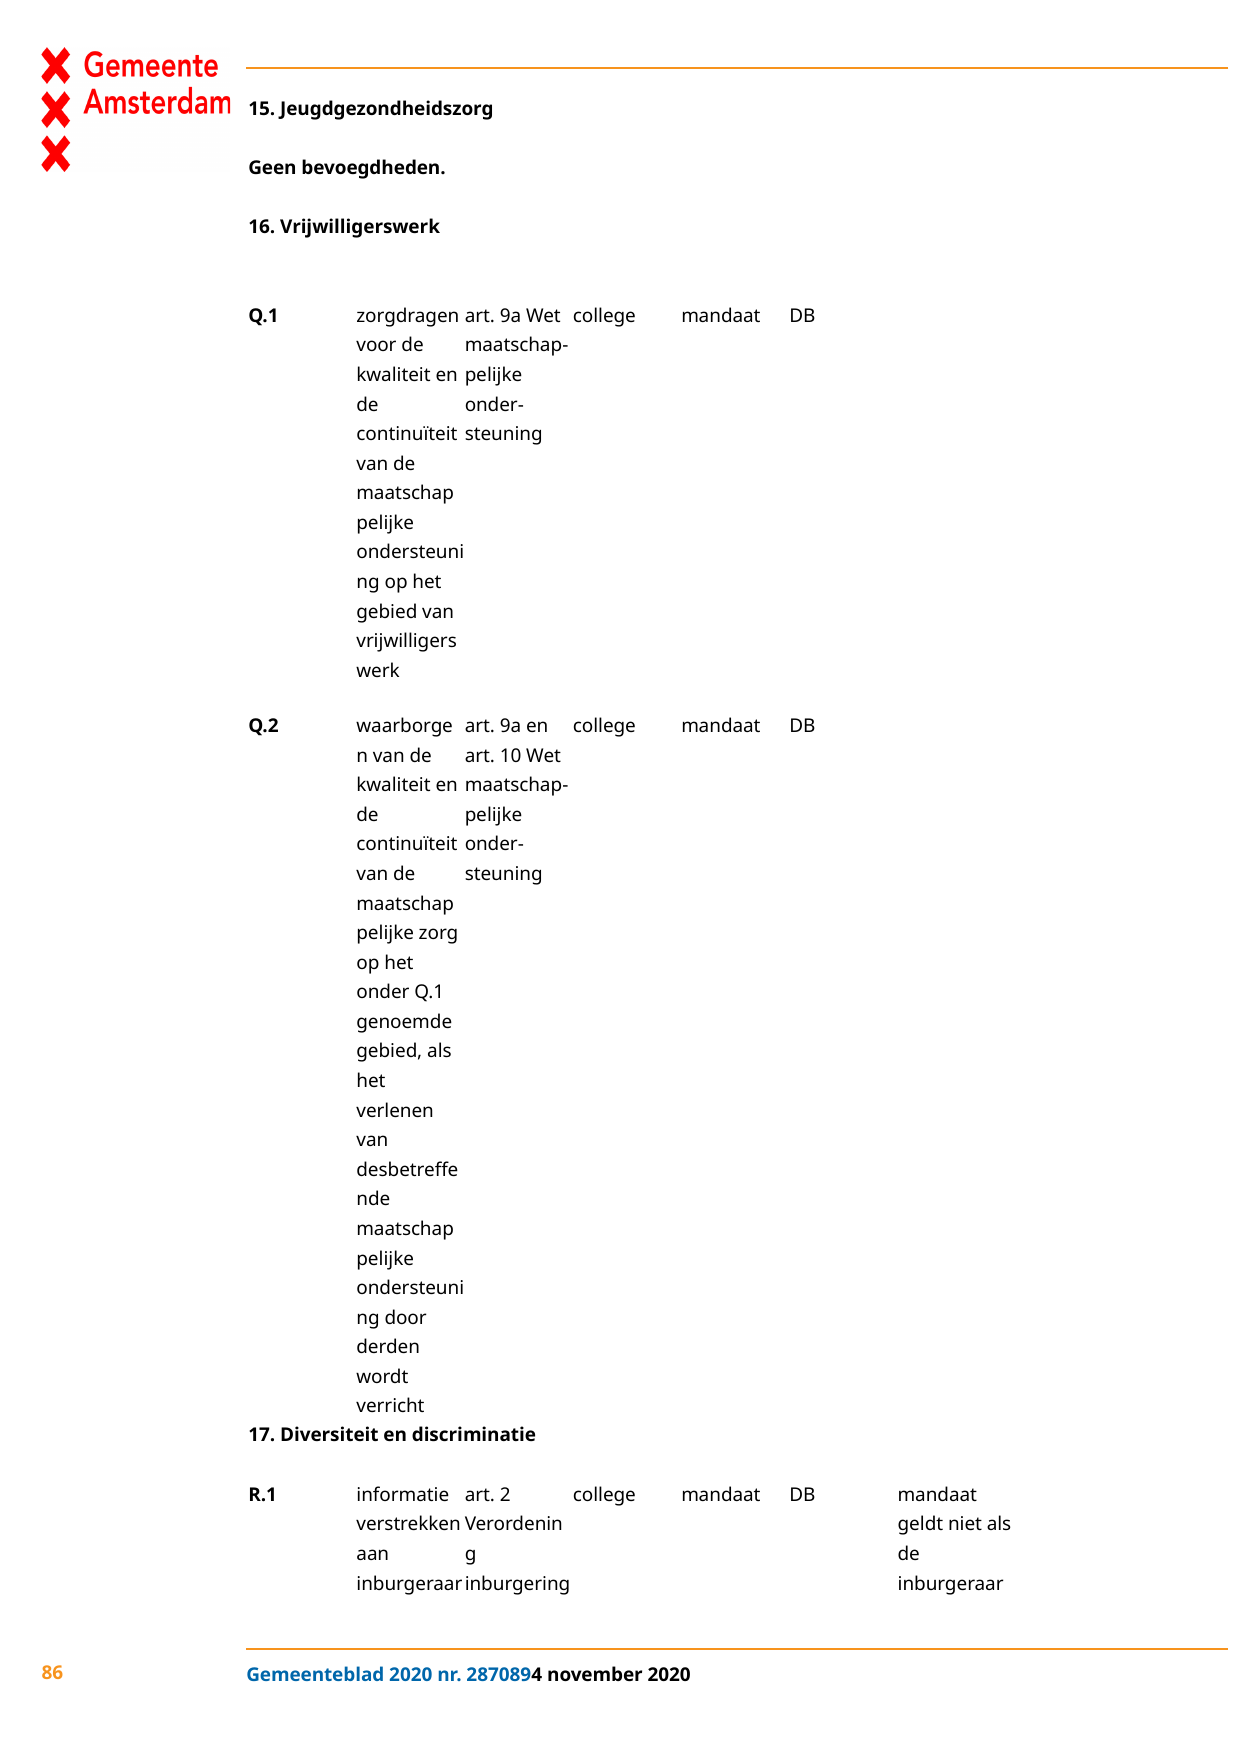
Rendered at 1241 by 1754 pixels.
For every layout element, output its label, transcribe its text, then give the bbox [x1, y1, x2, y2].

text 15. Jeugdgezondheidszorg [248, 95, 1152, 121]
table_header college [573, 1451, 681, 1595]
text 17. Diversiteit en discriminatie [248, 1422, 1152, 1447]
text Geen bevoegdheden. [248, 154, 1152, 180]
table_header mandaat geldt niet als de inburgeraar [898, 1451, 1024, 1595]
table_cell waarborgen van de kwaliteit en de continuïteit van de maatschappelijke zorg op het onder Q.1 genoemde gebied, als het verlenen van desbetreffende maatschappelijke ondersteuning door derden wordt verricht [356, 683, 464, 1418]
table_header zorgdragen voor de kwaliteit en de continuïteit van de maatschappelijke ondersteuning op het gebied van vrijwilligerswerk [356, 273, 464, 683]
table_cell mandaat [681, 683, 789, 1418]
table_cell [898, 683, 1024, 1418]
table_header art. 2 Verordening inburgering [465, 1451, 573, 1595]
table_header [1025, 1451, 1152, 1595]
table_header mandaat [681, 1451, 789, 1595]
table_header art. 9a Wet maatschap-pelijke onder-steuning [465, 273, 573, 683]
table_header [898, 273, 1024, 683]
table_header Q.1 [248, 273, 356, 683]
table_header [1025, 273, 1152, 683]
table_cell [1025, 683, 1152, 1418]
text 16. Vrijwilligerswerk [248, 213, 1152, 239]
table_cell Q.2 [248, 683, 356, 1418]
table_header DB [789, 1451, 897, 1595]
table_cell art. 9a en art. 10 Wet maatschap-pelijke onder-steuning [465, 683, 573, 1418]
table_cell DB [789, 683, 897, 1418]
table_header R.1 [248, 1451, 356, 1595]
table_cell college [573, 683, 681, 1418]
table_header mandaat [681, 273, 789, 683]
table_header DB [789, 273, 897, 683]
picture [41, 47, 231, 172]
table_header informatie verstrekken aan inburgeraar [356, 1451, 464, 1595]
table_header college [573, 273, 681, 683]
